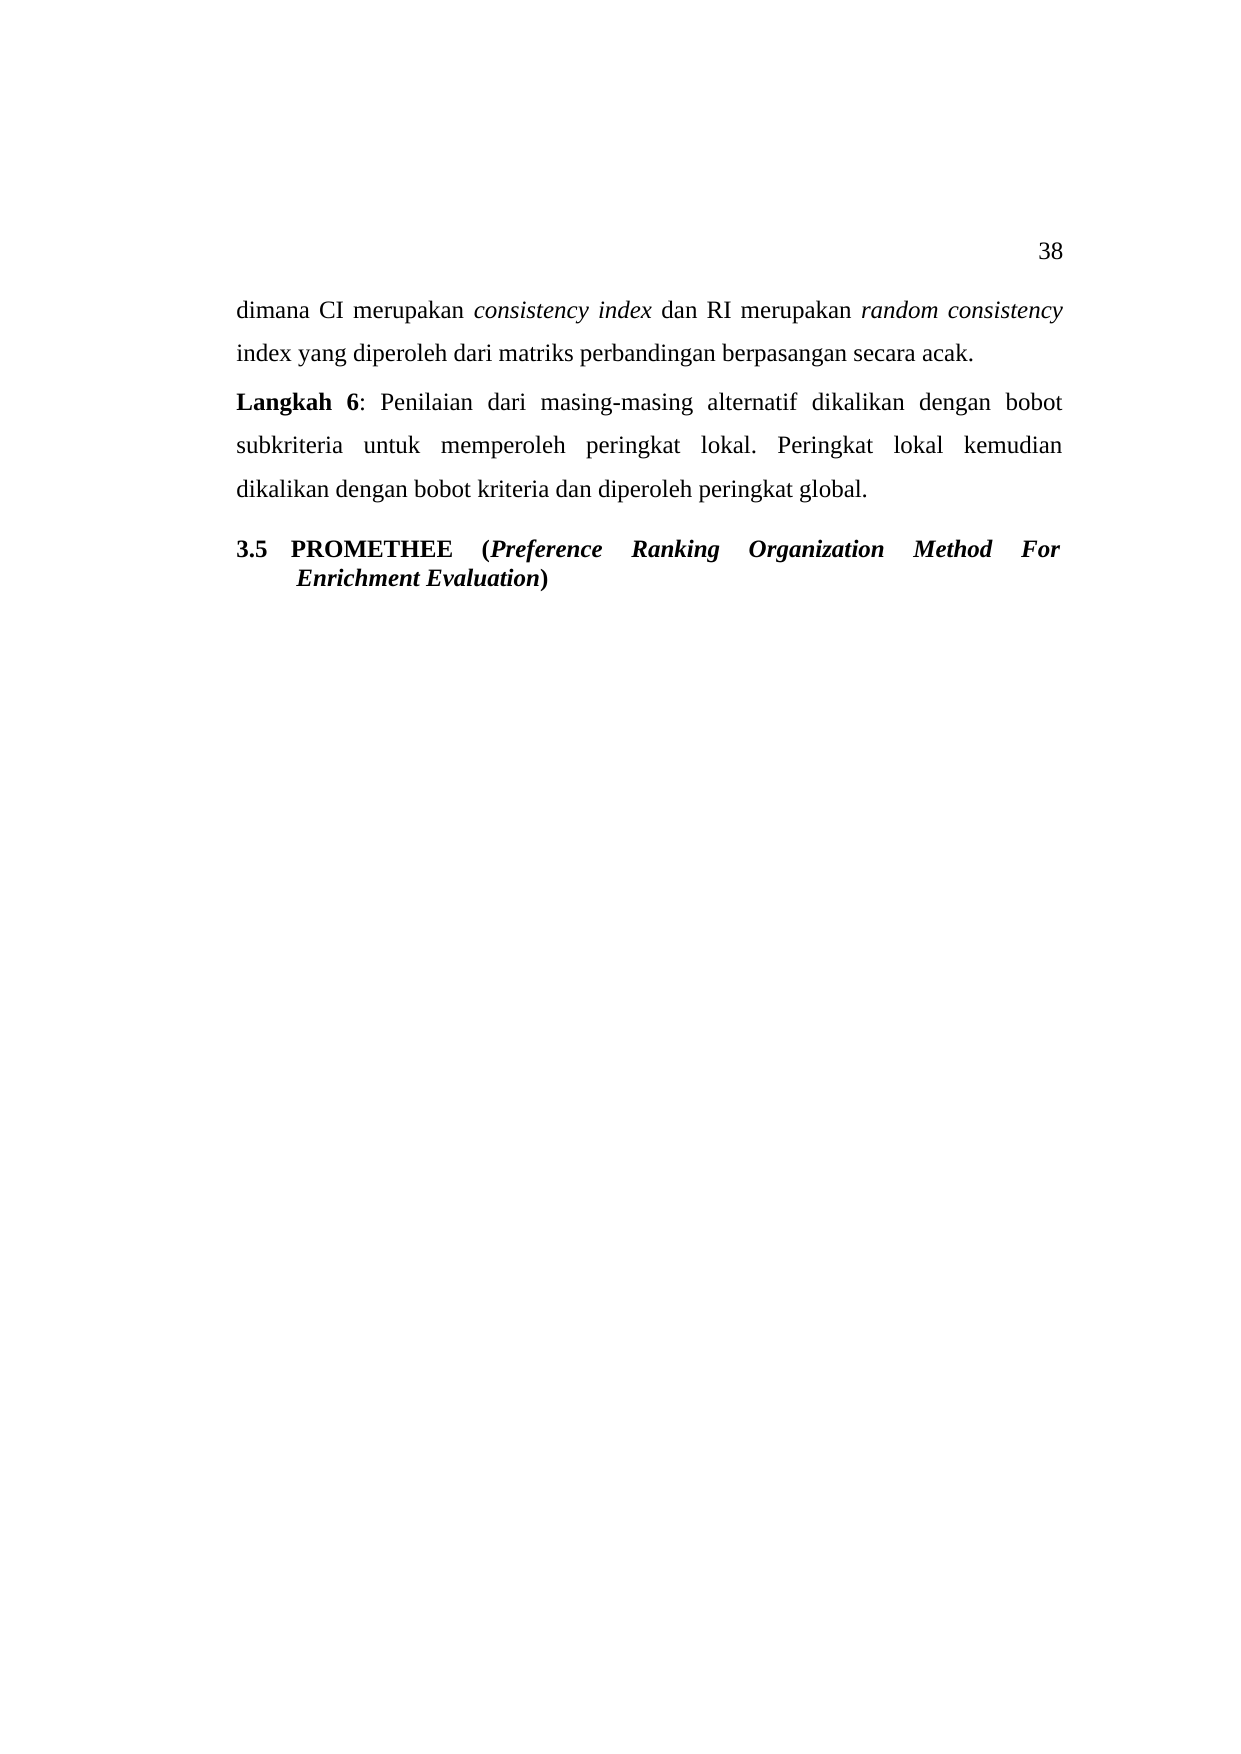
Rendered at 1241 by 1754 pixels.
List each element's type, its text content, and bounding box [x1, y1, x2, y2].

text Langkah 6: Penilaian dari masing-masing alternatif dikalikan dengan bobot subkriteria untuk memperoleh peringkat lokal. Peringkat lokal kemudian dikalikan dengan bobot kriteria dan diperoleh peringkat global. [236, 387, 1063, 502]
subtitle PROMETHEE (Preference Ranking Organization Method for Enrichment Evaluation) [236, 534, 1063, 592]
text dimana CI merupakan consistency index dan RI merupakan random consistency index yang diperoleh dari matriks perbandingan berpasangan secara acak. [236, 295, 1063, 367]
